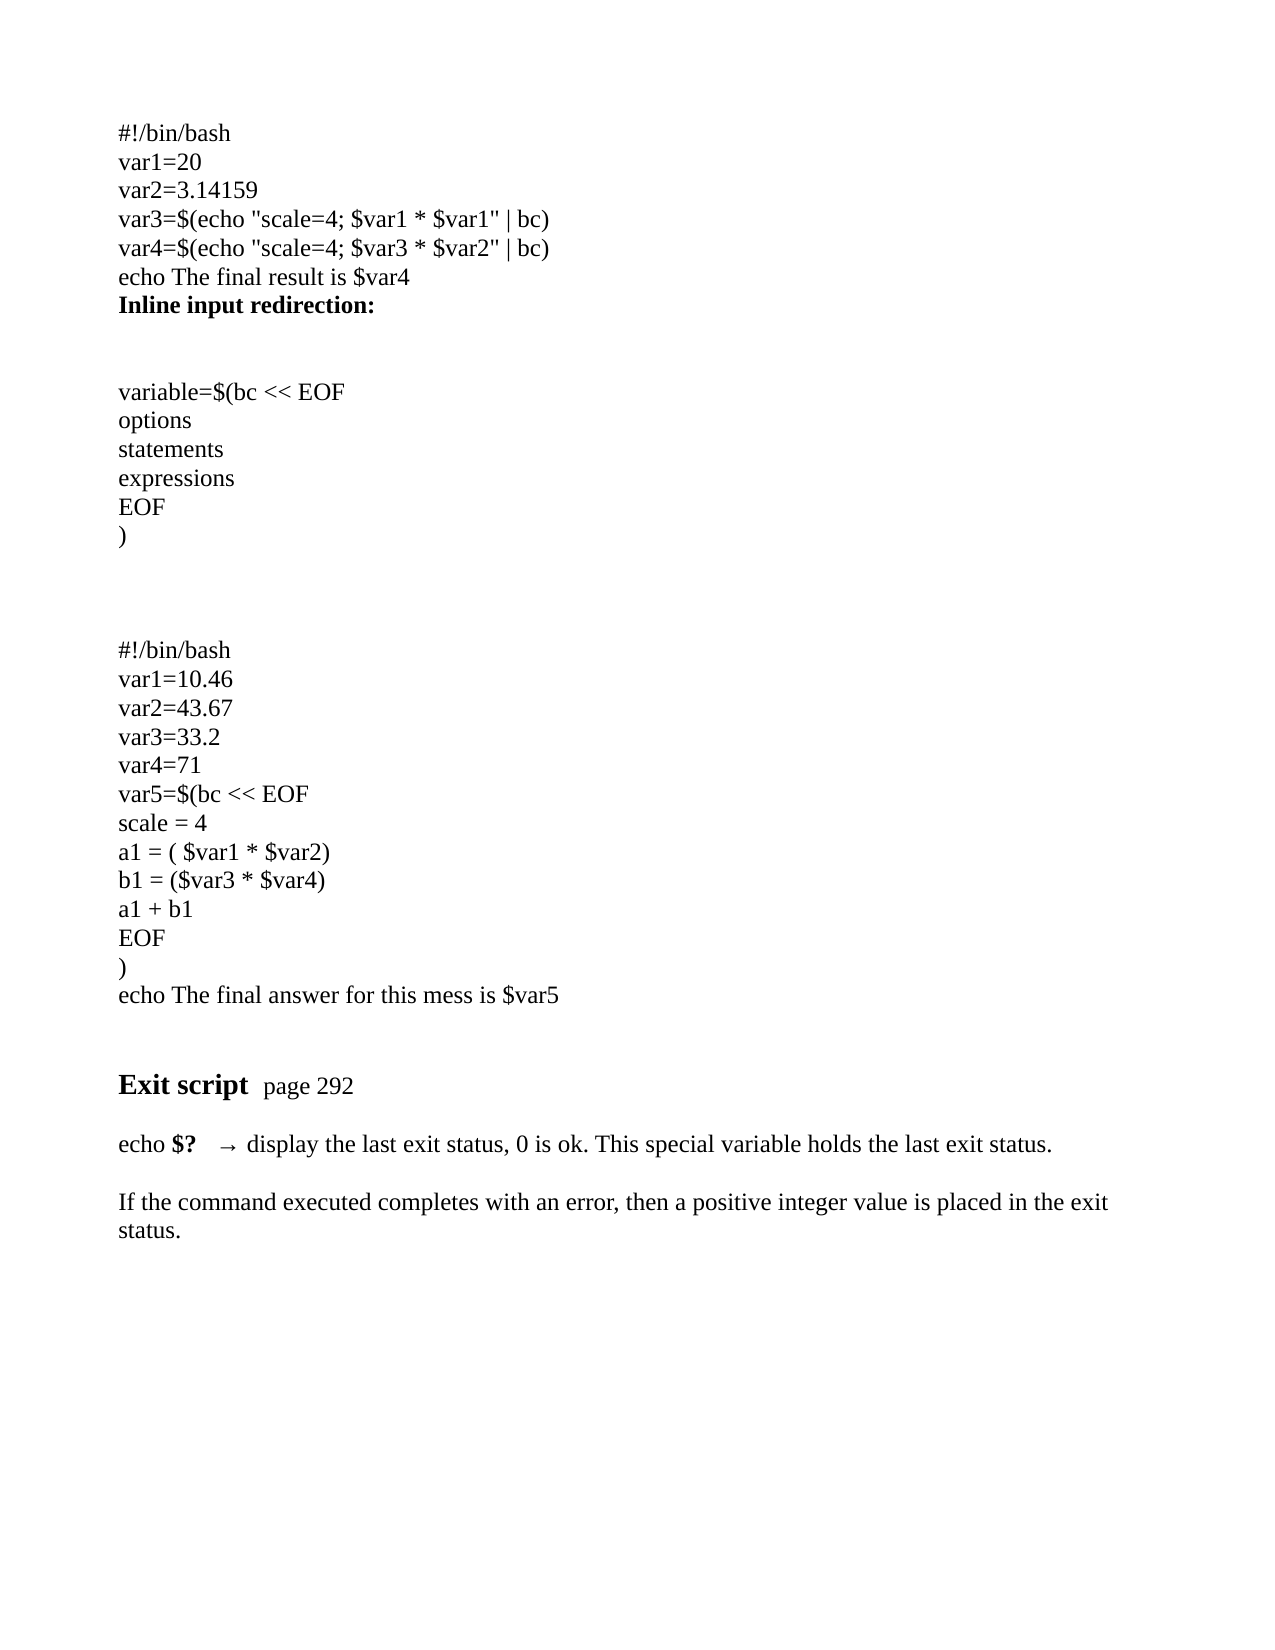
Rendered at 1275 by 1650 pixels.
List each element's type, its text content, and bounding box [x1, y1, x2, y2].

text #!/bin/bash [118, 118, 1157, 147]
text options [118, 406, 1157, 434]
text echo The final answer for this mess is $var5 [118, 981, 1157, 1009]
text echo $? → display the last exit status, 0 is ok. This special variable holds the last exit status. [118, 1129, 1157, 1158]
text ) [118, 521, 1157, 549]
text var5=$(bc << EOF [118, 779, 1157, 808]
text scale = 4 [118, 808, 1157, 837]
text var2=43.67 [118, 693, 1157, 722]
text ) [118, 952, 1157, 981]
text var4=$(echo "scale=4; $var3 * $var2" | bc) [118, 233, 1157, 262]
text Inline input redirection: [118, 291, 1157, 319]
text EOF [118, 923, 1157, 952]
text b1 = ($var3 * $var4) [118, 866, 1157, 894]
text Exit script page 292 [118, 1067, 1157, 1100]
text EOF [118, 492, 1157, 521]
text var1=10.46 [118, 664, 1157, 693]
text variable=$(bc << EOF [118, 377, 1157, 406]
text a1 = ( $var1 * $var2) [118, 837, 1157, 866]
text var2=3.14159 [118, 176, 1157, 204]
text echo The final result is $var4 [118, 262, 1157, 291]
text a1 + b1 [118, 894, 1157, 923]
text If the command executed completes with an error, then a positive integer value is placed in the exit status. [118, 1187, 1157, 1244]
text var3=$(echo "scale=4; $var1 * $var1" | bc) [118, 204, 1157, 233]
text var3=33.2 [118, 722, 1157, 751]
text var1=20 [118, 147, 1157, 176]
text expressions [118, 463, 1157, 492]
text statements [118, 434, 1157, 463]
text var4=71 [118, 751, 1157, 779]
text #!/bin/bash [118, 636, 1157, 664]
